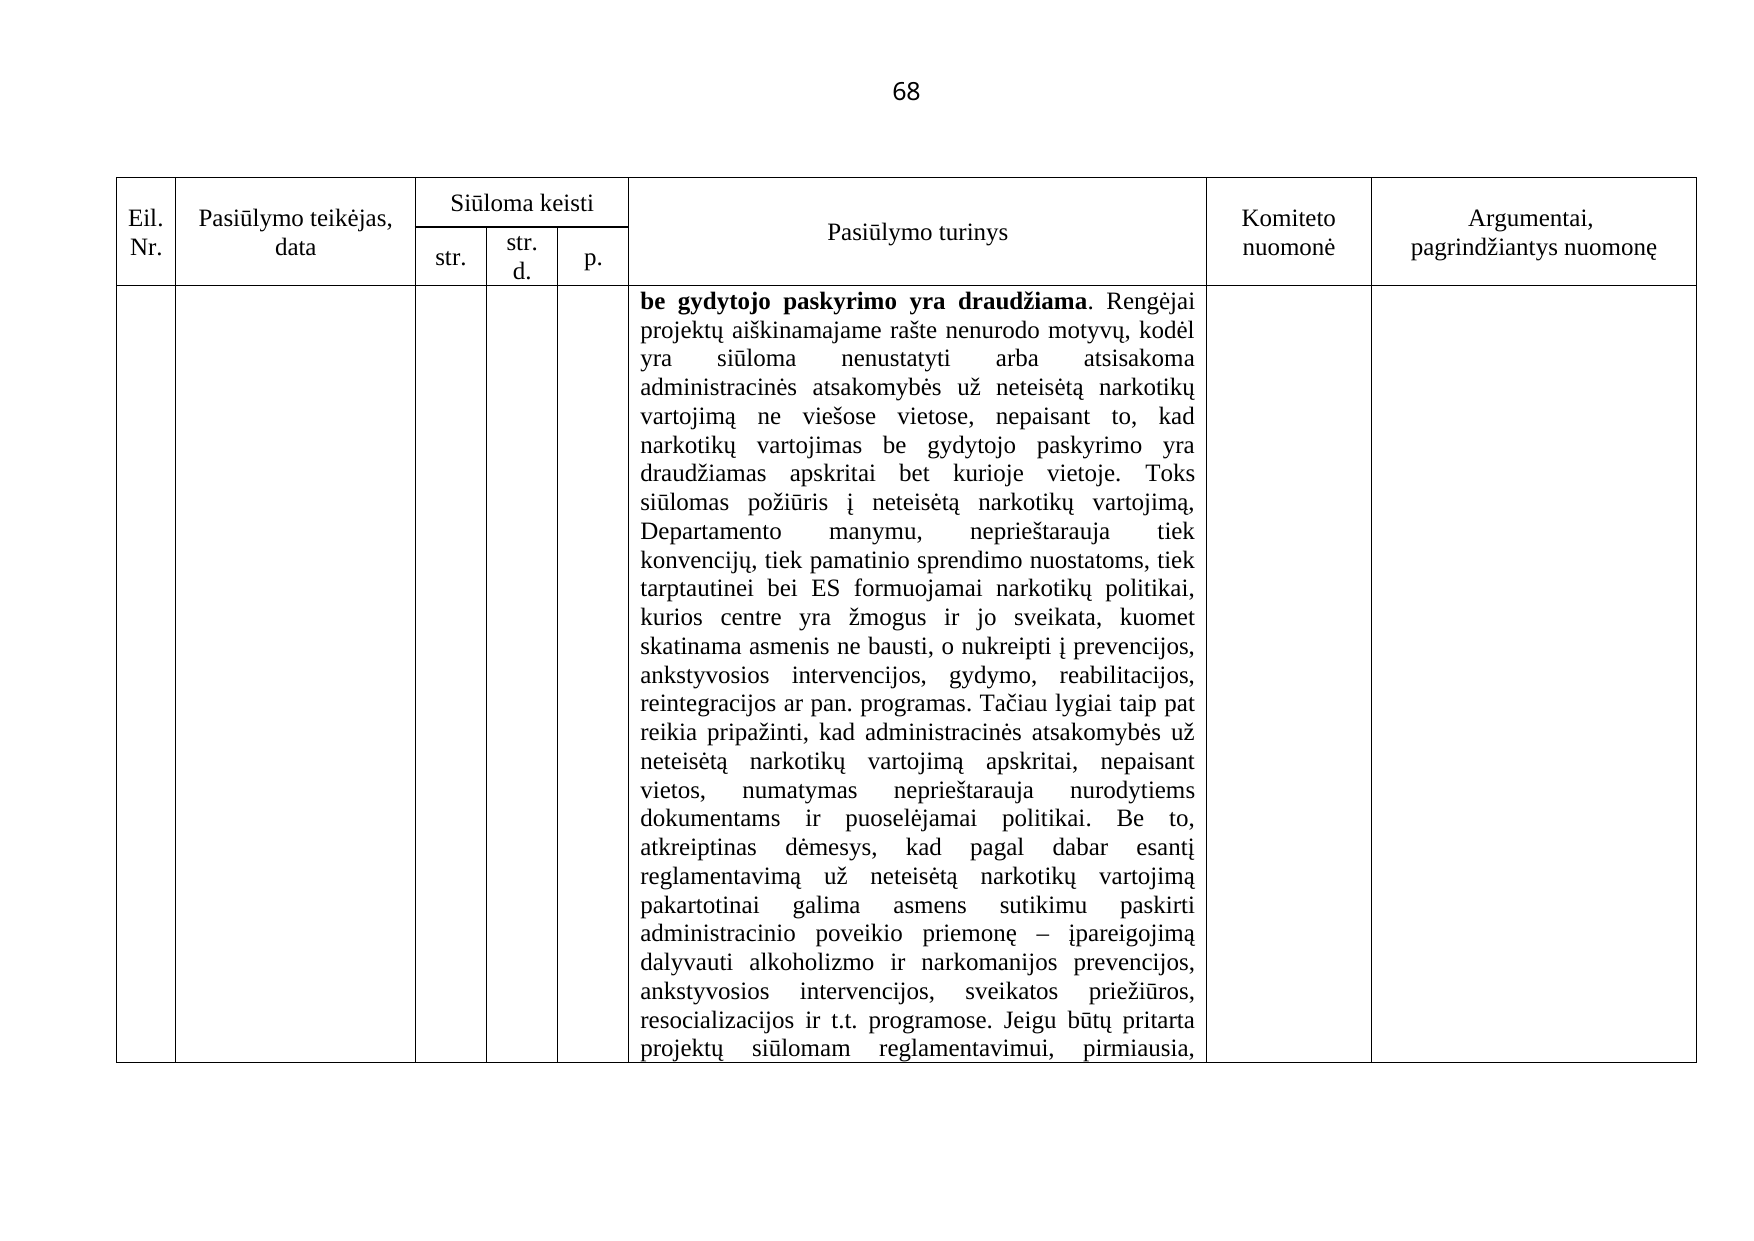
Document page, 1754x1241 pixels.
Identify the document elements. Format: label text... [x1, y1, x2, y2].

table_cell [558, 286, 628, 1062]
table_cell [416, 286, 486, 1062]
table_cell [487, 286, 557, 1062]
table_cell p. [558, 228, 628, 285]
table_cell str. d. [487, 228, 557, 285]
table_cell [176, 286, 415, 1062]
table_header Komiteto nuomonė [1207, 178, 1371, 285]
table_header Eil. Nr. [117, 178, 175, 285]
table_cell [1207, 286, 1371, 1062]
table_cell [117, 286, 175, 1062]
table_header Siūloma keisti [416, 178, 628, 226]
table_header Argumentai, pagrindžiantys nuomonę [1372, 178, 1696, 285]
table_cell str. [416, 228, 486, 285]
table_header Pasiūlymo teikėjas, data [176, 178, 415, 285]
table_cell be gydytojo paskyrimo yra draudžiama. Rengėjai projektų aiškinamajame rašte nenurodo motyvų, kodėl yra siūloma nenustatyti arba atsisakoma administracinės atsakomybės už neteisėtą narkotikų vartojimą ne viešose vietose, nepaisant to, kad narkotikų vartojimas be gydytojo paskyrimo yra draudžiamas apskritai bet kurioje vietoje. Toks siūlomas požiūris į neteisėtą narkotikų vartojimą, Departamento manymu, neprieštarauja tiek konvencijų, tiek pamatinio sprendimo nuostatoms, tiek tarptautinei bei ES formuojamai narkotikų politikai, kurios centre yra žmogus ir jo sveikata, kuomet skatinama asmenis ne bausti, o nukreipti į prevencijos, ankstyvosios intervencijos, gydymo, reabilitacijos, reintegracijos ar pan. programas. Tačiau lygiai taip pat reikia pripažinti, kad administracinės atsakomybės už neteisėtą narkotikų vartojimą apskritai, nepaisant vietos, numatymas neprieštarauja nurodytiems dokumentams ir puoselėjamai politikai. Be to, atkreiptinas dėmesys, kad pagal dabar esantį reglamentavimą už neteisėtą narkotikų vartojimą pakartotinai galima asmens sutikimu paskirti administracinio poveikio priemonę – įpareigojimą dalyvauti alkoholizmo ir narkomanijos prevencijos, ankstyvosios intervencijos, sveikatos priežiūros, resocializacijos ir t.t. programose. Jeigu būtų pritarta projektų siūlomam reglamentavimui, pirmiausia, [629, 286, 1206, 1062]
table_header Pasiūlymo turinys [629, 178, 1206, 285]
table_cell [1372, 286, 1696, 1062]
